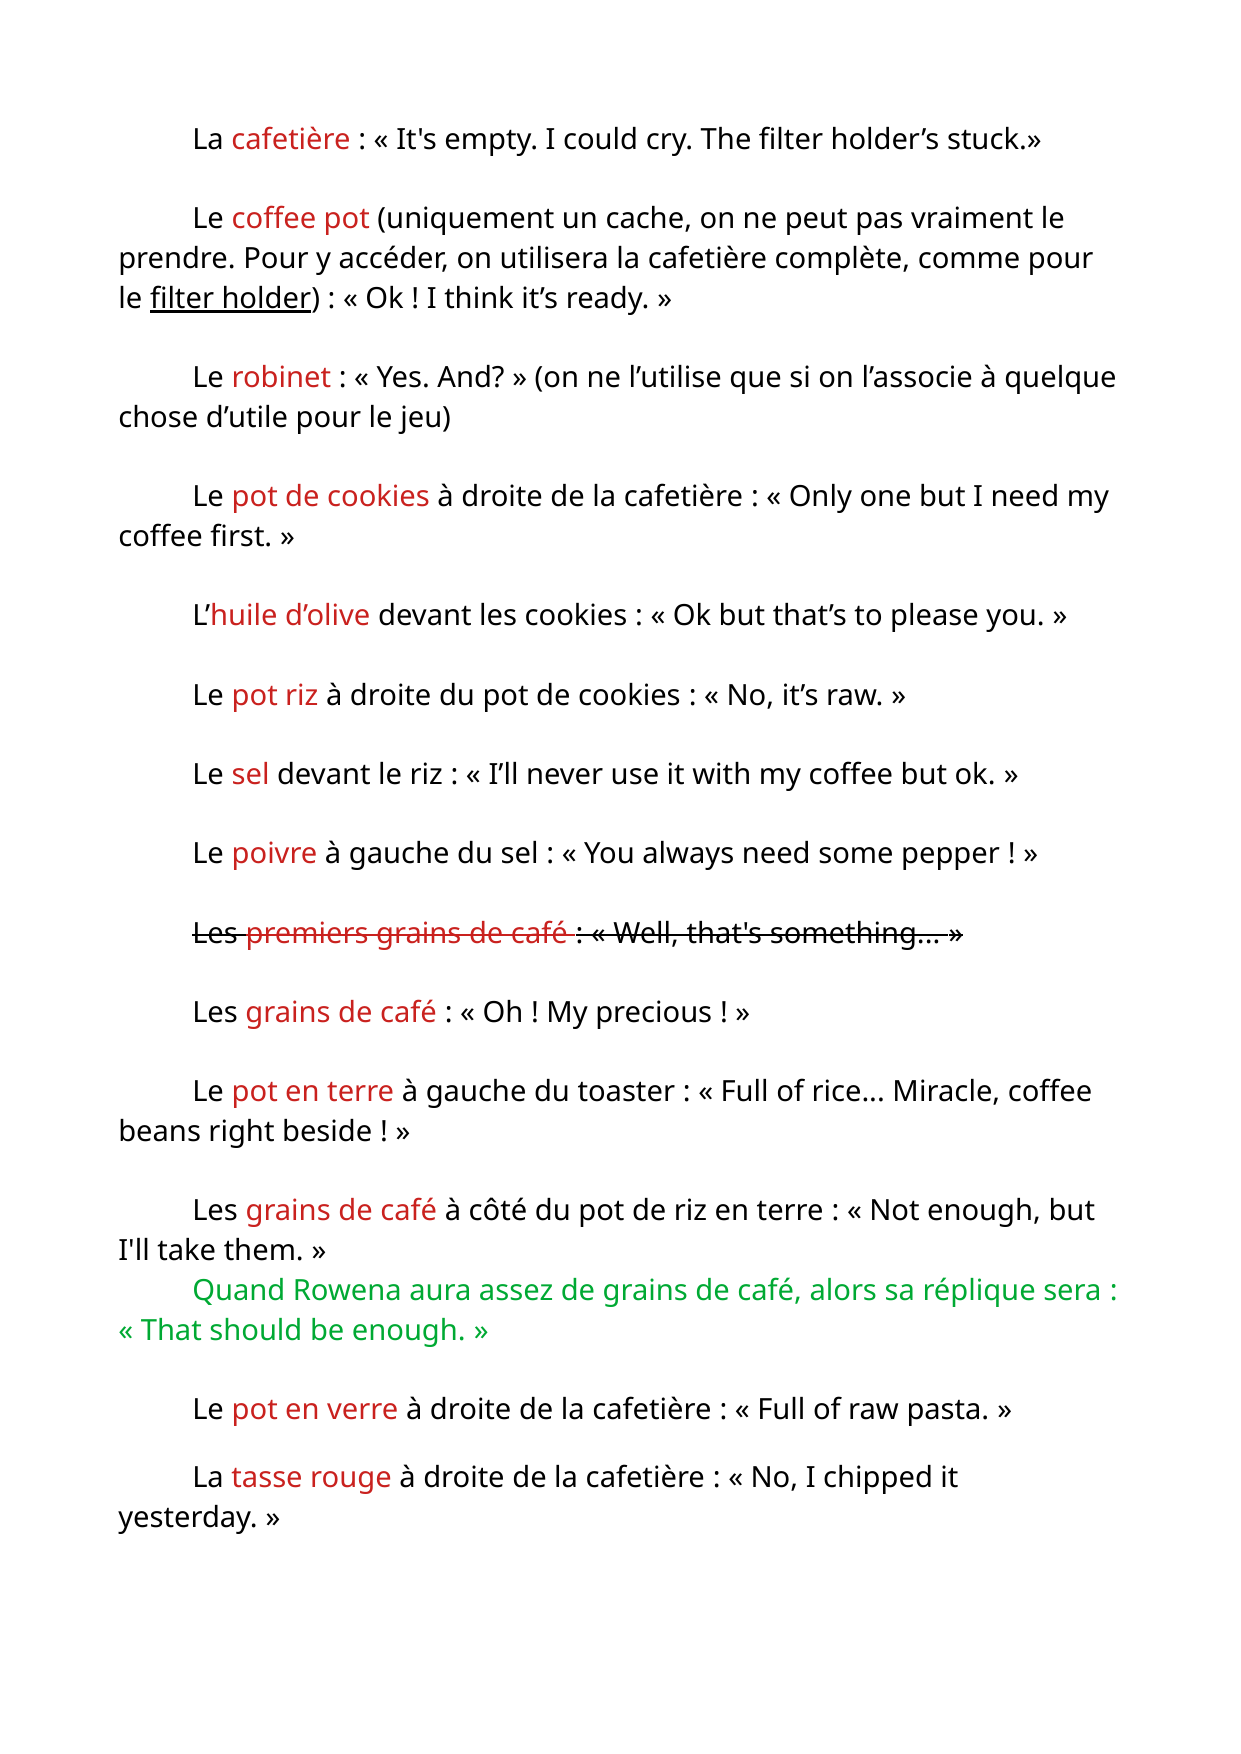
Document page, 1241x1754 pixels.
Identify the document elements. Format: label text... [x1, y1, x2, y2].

text La cafetière : « It's empty. I could cry. The filter holder’s stuck.» [118, 118, 1122, 158]
text Le pot en terre à gauche du toaster : « Full of rice... Miracle, coffee beans right beside ! » [118, 1071, 1122, 1150]
text Le poivre à gauche du sel : « You always need some pepper ! » [118, 832, 1122, 872]
text La tasse rouge à droite de la cafetière : « No, I chipped it yesterday. » [118, 1457, 1122, 1536]
text Les grains de café : « Oh ! My precious ! » [118, 991, 1122, 1031]
text Les grains de café à côté du pot de riz en terre : « Not enough, but I'll take them. » [118, 1190, 1122, 1269]
text L’huile d’olive devant les cookies : « Ok but that’s to please you. » [118, 594, 1122, 634]
text Le pot de cookies à droite de la cafetière : « Only one but I need my coffee first. » [118, 475, 1122, 555]
text Le pot en verre à droite de la cafetière : « Full of raw pasta. » [118, 1388, 1122, 1428]
text Le coffee pot (uniquement un cache, on ne peut pas vraiment le prendre. Pour y accéder, on utilisera la cafetière complète, comme pour le filter holder) : « Ok ! I think it’s ready. » [118, 197, 1122, 317]
text Le sel devant le riz : « I’ll never use it with my coffee but ok. » [118, 753, 1122, 793]
text Les premiers grains de café : « Well, that's something... » [118, 912, 1122, 952]
text Le pot riz à droite du pot de cookies : « No, it’s raw. » [118, 674, 1122, 713]
text Quand Rowena aura assez de grains de café, alors sa réplique sera : « That should be enough. » [118, 1269, 1122, 1348]
text Le robinet : « Yes. And? » (on ne l’utilise que si on l’associe à quelque chose d’utile pour le jeu) [118, 356, 1122, 436]
